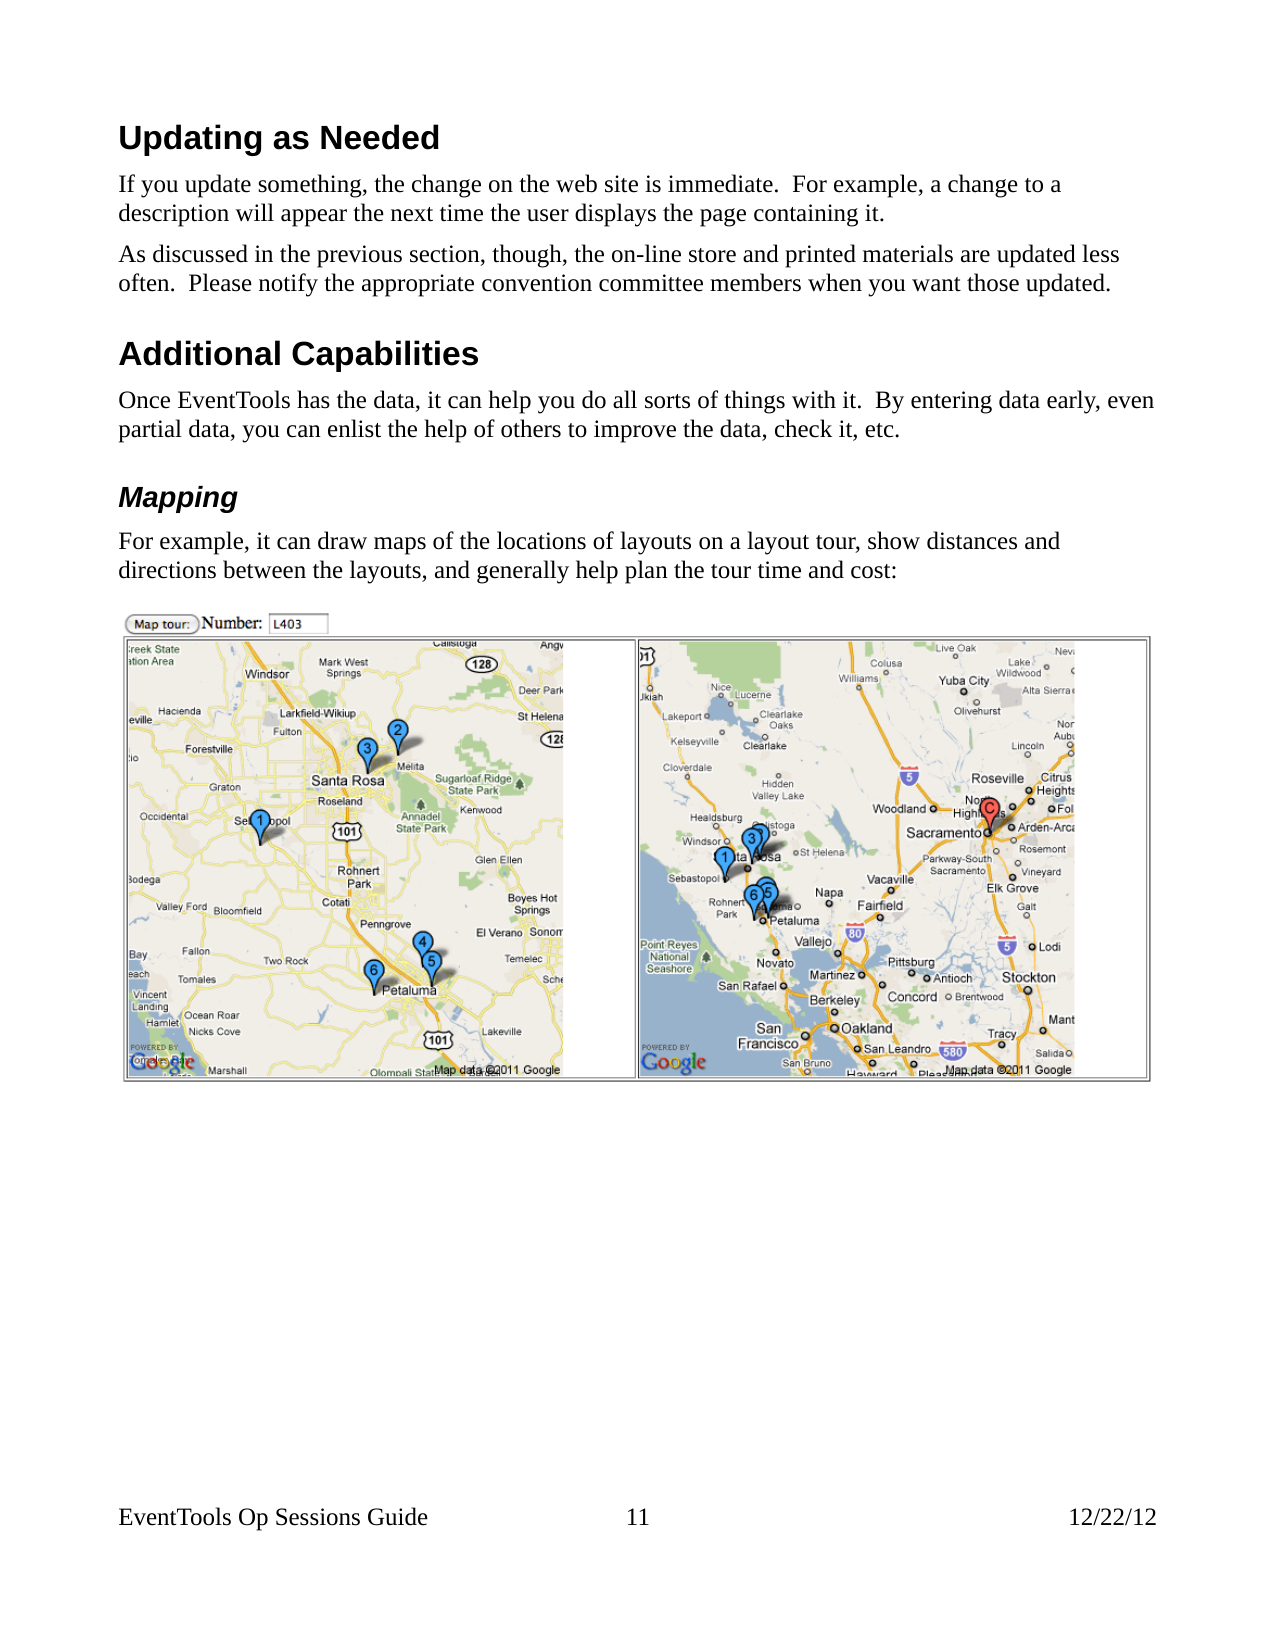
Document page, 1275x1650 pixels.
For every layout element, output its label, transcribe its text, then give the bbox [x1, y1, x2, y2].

text For example, it can draw maps of the locations of layouts on a layout tour, show distances and directions between the layouts, and generally help plan the tour time and cost: [118, 526, 1157, 584]
text As discussed in the previous section, though, the on-line store and printed materials are updated less often. Please notify the appropriate convention committee members when you want those updated. [118, 239, 1157, 297]
subtitle Mapping [118, 480, 1157, 514]
picture [118, 596, 1157, 1086]
subtitle Additional Capabilities [118, 334, 1157, 373]
subtitle Updating as Needed [118, 118, 1157, 157]
text If you update something, the change on the web site is immediate. For example, a change to a description will appear the next time the user displays the page containing it. [118, 169, 1157, 227]
text Once EventTools has the data, it can help you do all sorts of things with it. By entering data early, even partial data, you can enlist the help of others to improve the data, check it, etc. [118, 385, 1157, 443]
